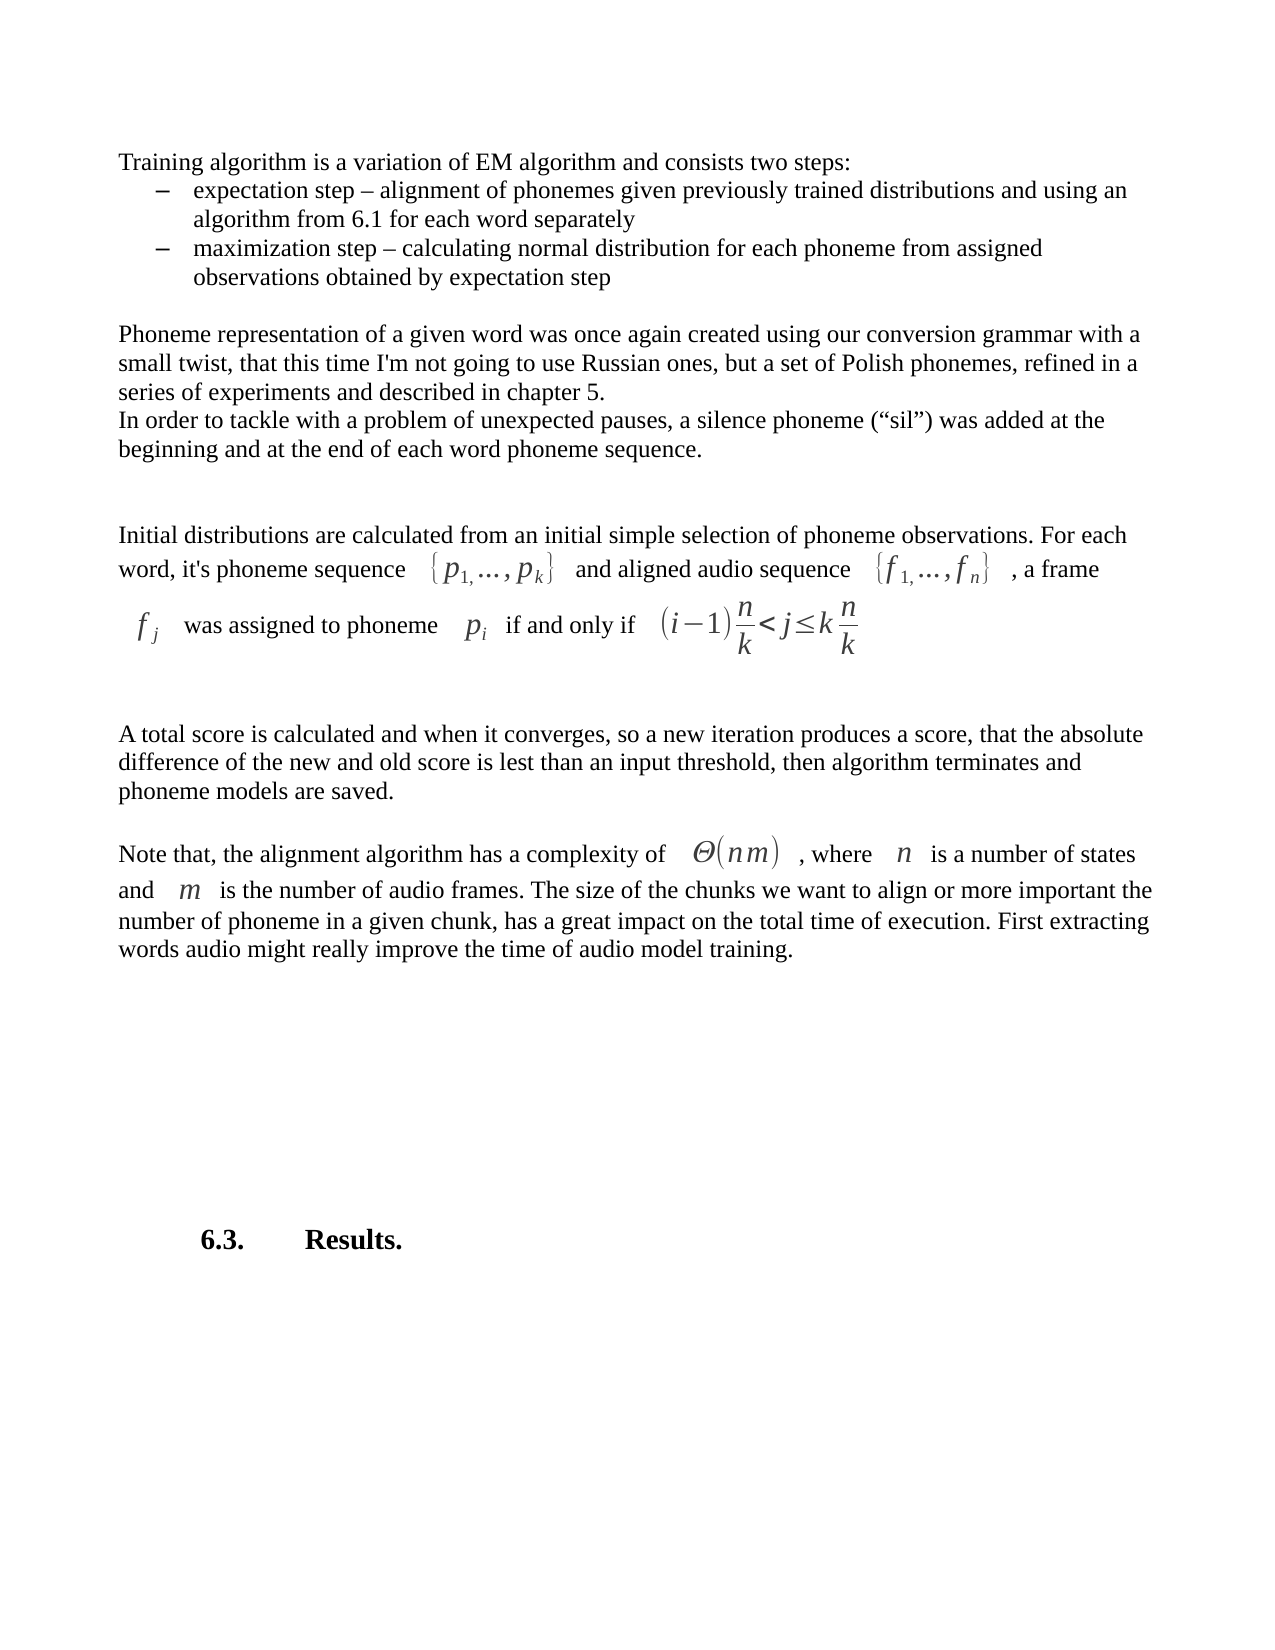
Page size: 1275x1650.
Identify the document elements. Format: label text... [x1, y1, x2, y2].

list maximization step – calculating normal distribution for each phoneme from assigned observations obtained by expectation step [156, 233, 1157, 291]
text Phoneme representation of a given word was once again created using our conversion grammar with a small twist, that this time I'm not going to use Russian ones, but a set of Polish phonemes, refined in a series of experiments and described in chapter 5. [118, 319, 1157, 406]
text Training algorithm is a variation of EM algorithm and consists two steps: [118, 147, 1157, 176]
text In order to tackle with a problem of unexpected pauses, a silence phoneme (“sil”) was added at the beginning and at the end of each word phoneme sequence. [118, 406, 1157, 463]
text Initial distributions are calculated from an initial simple selection of phoneme observations. For each word, it's phoneme sequence and aligned audio sequence , a frame was assigned to phoneme if and only if [118, 521, 1157, 661]
text Note that, the alignment algorithm has a complexity of , where is a number of states and is the number of audio frames. The size of the chunks we want to align or more important the number of phoneme in a given chunk, has a great impact on the total time of execution. First extracting words audio might really improve the time of audio model training. [118, 834, 1157, 963]
list Results. [193, 1222, 1157, 1256]
list expectation step – alignment of phonemes given previously trained distributions and using an algorithm from 6.1 for each word separately [156, 176, 1157, 233]
text A total score is calculated and when it converges, so a new iteration produces a score, that the absolute difference of the new and old score is lest than an input threshold, then algorithm terminates and phoneme models are saved. [118, 719, 1157, 805]
